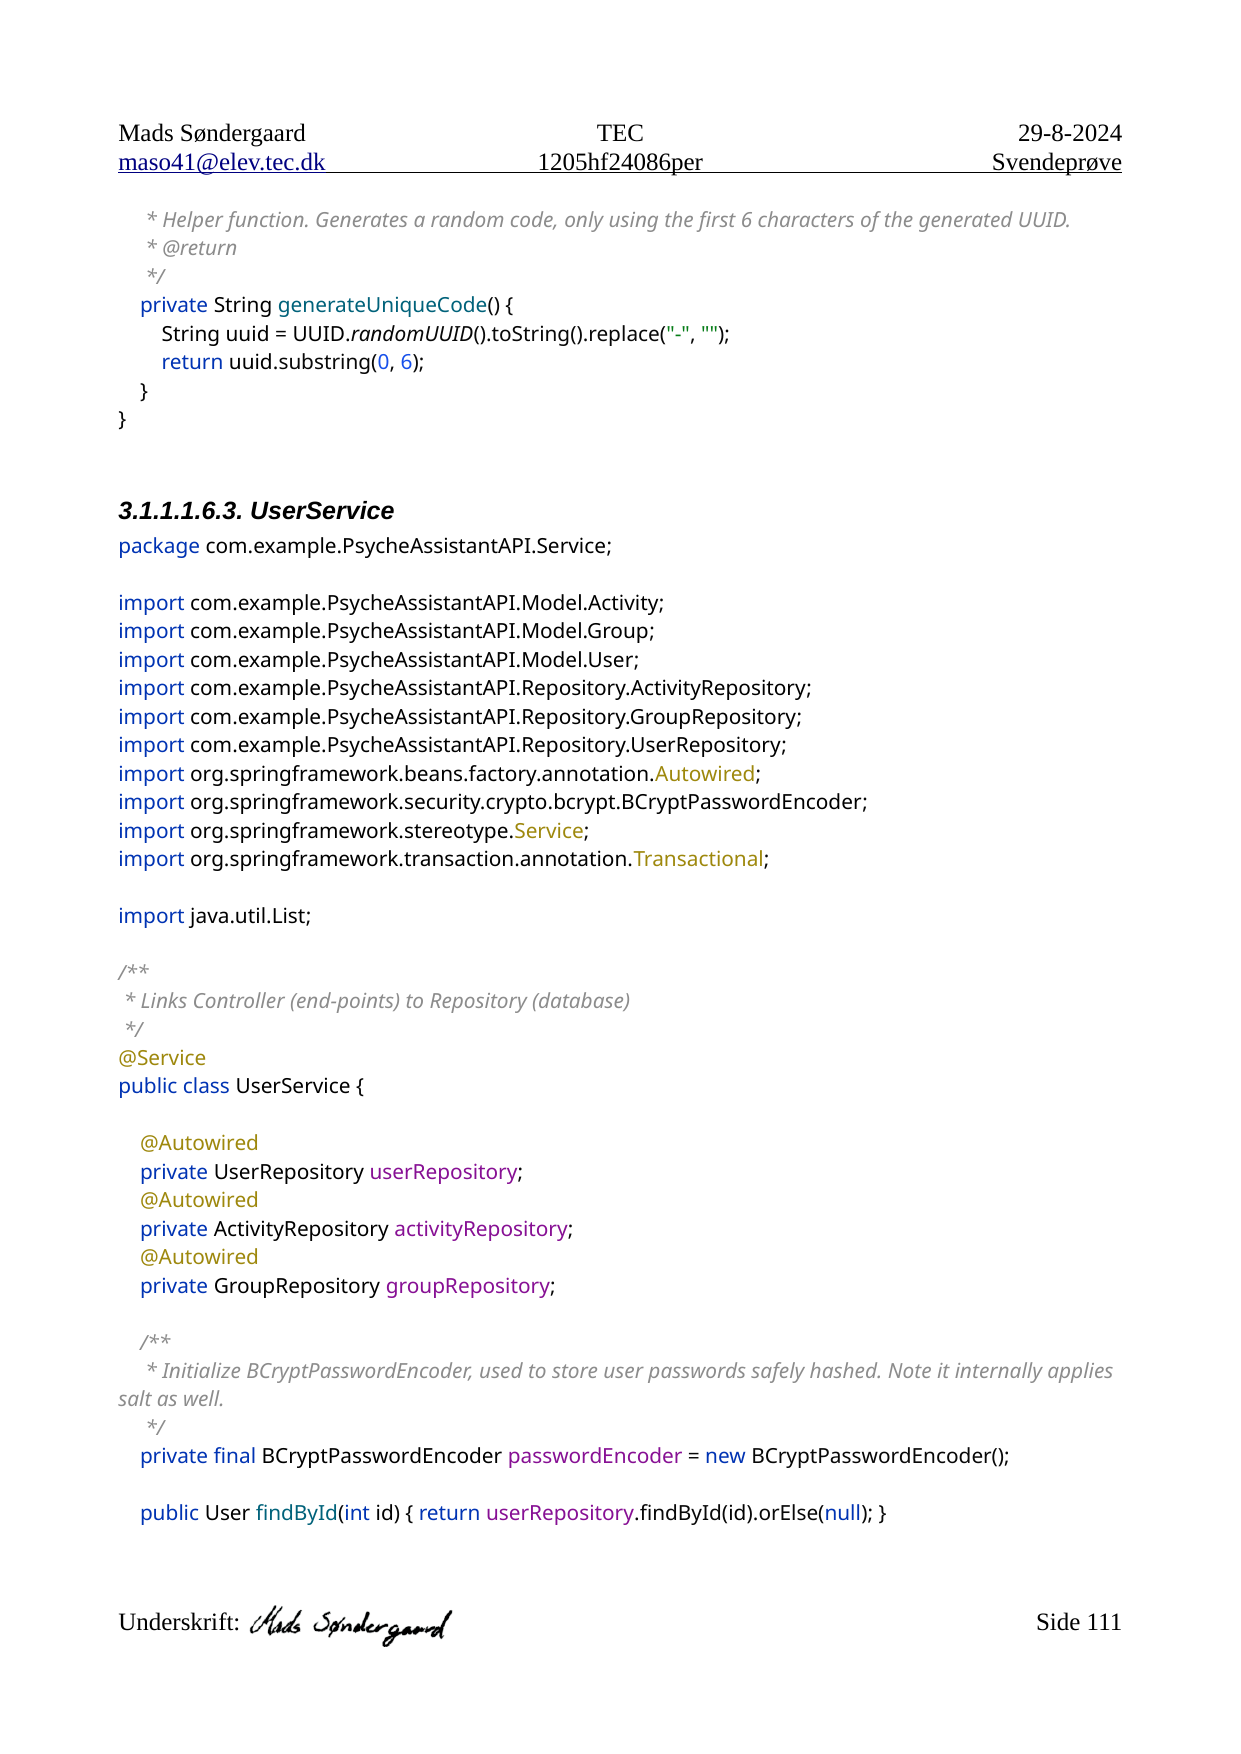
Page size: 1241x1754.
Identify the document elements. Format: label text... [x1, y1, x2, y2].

subtitle 3.1.1.1.6.3. UserService [118, 496, 1122, 525]
picture [244, 1600, 458, 1647]
text package com.example.PsycheAssistantAPI.Service; import com.example.PsycheAssistantAPI.Model.Activity; import com.example.PsycheAssistantAPI.Model.Group; import com.example.PsycheAssistantAPI.Model.User; import com.example.PsycheAssistantAPI.Repository.ActivityRepository; import com.example.PsycheAssistantAPI.Repository.GroupRepository; import com.example.PsycheAssistantAPI.Repository.UserRepository; import org.springframework.beans.factory.annotation.Autowired; import org.springframework.security.crypto.bcrypt.BCryptPasswordEncoder; import org.springframework.stereotype.Service; import org.springframework.transaction.annotation.Transactional; import java.util.List; /** * Links Controller (end-points) to Repository (database) */ @Service public class UserService { @Autowired private UserRepository userRepository; @Autowired private ActivityRepository activityRepository; @Autowired private GroupRepository groupRepository; /** * Initialize BCryptPasswordEncoder, used to store user passwords safely hashed. Note it internally applies salt as well. */ private final BCryptPasswordEncoder passwordEncoder = new BCryptPasswordEncoder(); public User findById(int id) { return userRepository.findById(id).orElse(null); } [118, 531, 1122, 1555]
text * Helper function. Generates a random code, only using the first 6 characters of the generated UUID. * @return */ private String generateUniqueCode() { String uuid = UUID.randomUUID().toString().replace("-", ""); return uuid.substring(0, 6); } } [118, 205, 1122, 461]
